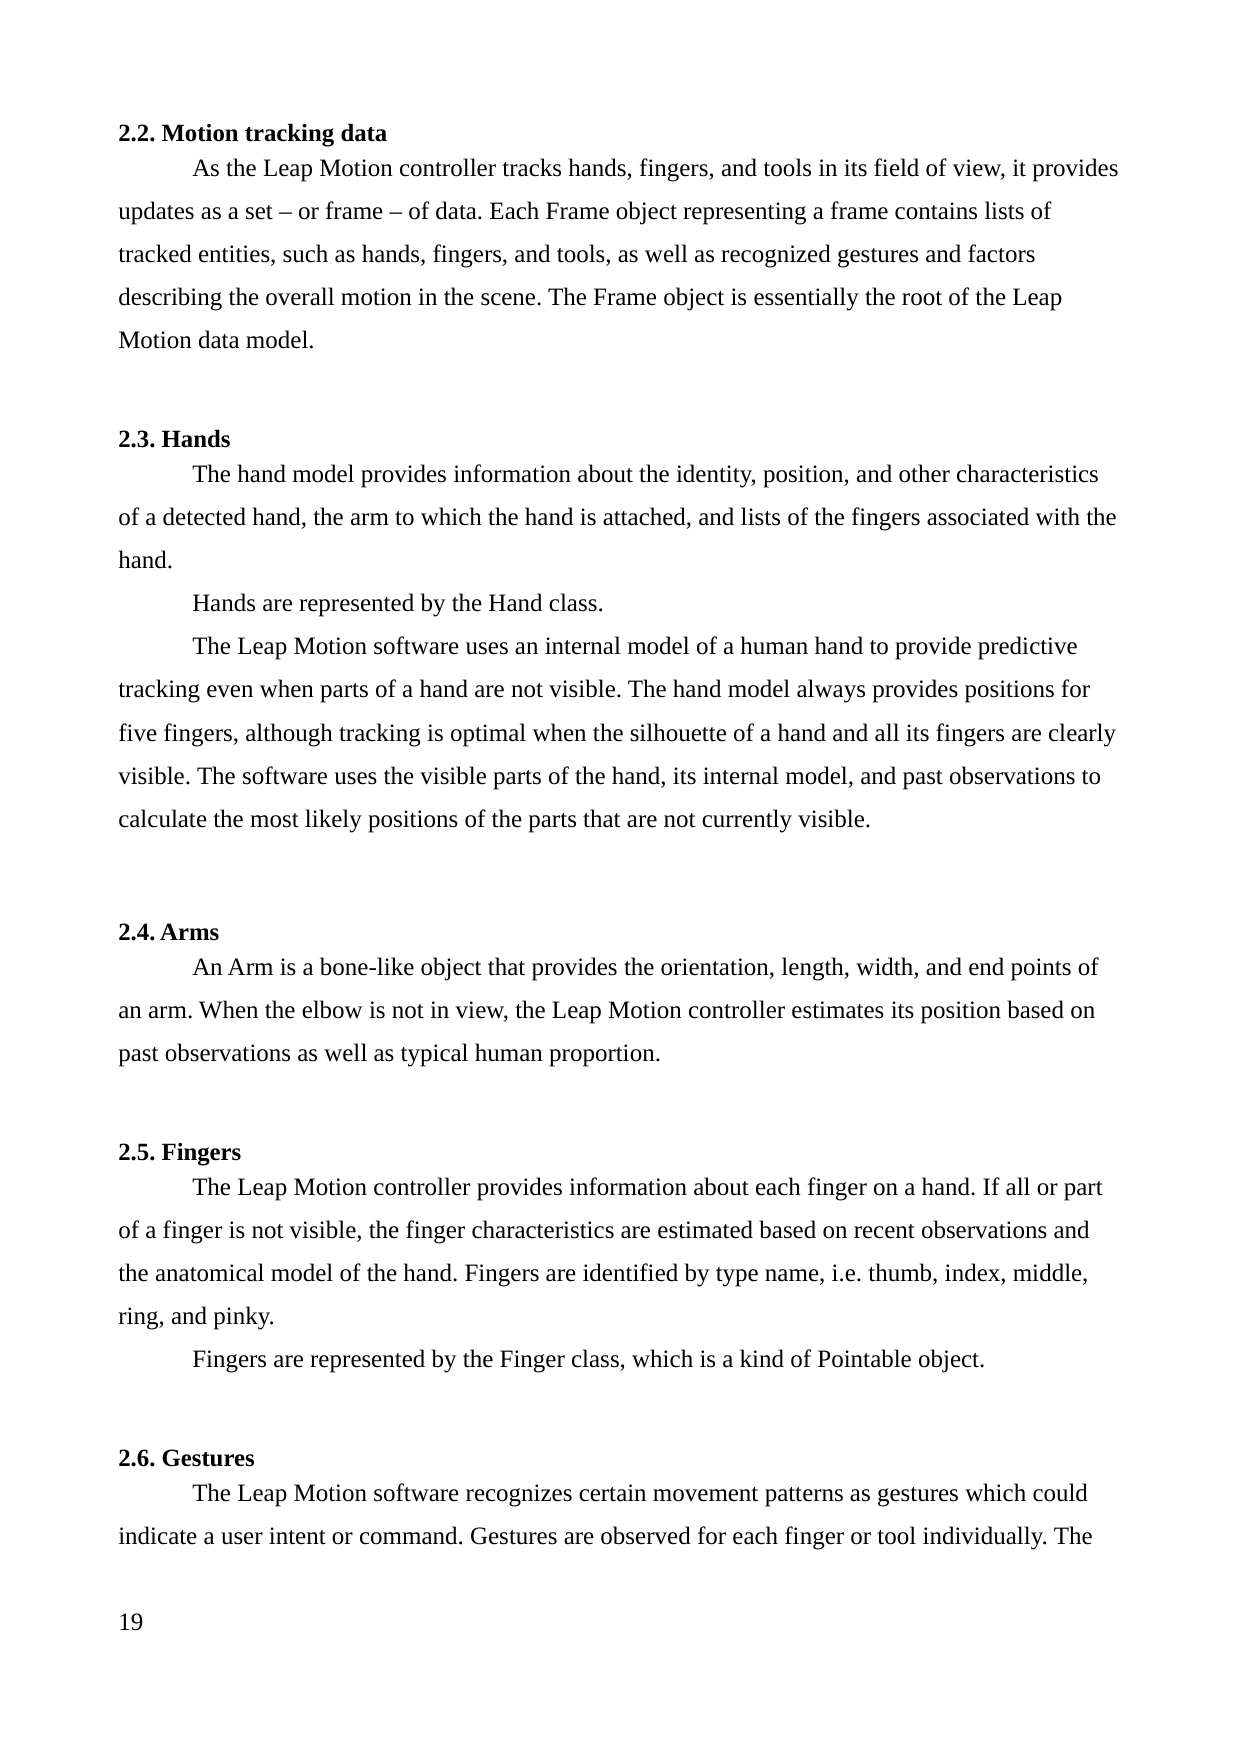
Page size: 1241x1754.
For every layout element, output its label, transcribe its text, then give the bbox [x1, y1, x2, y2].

text Hands are represented by the Hand class. [118, 588, 1122, 617]
text The Leap Motion controller provides information about each finger on a hand. If all or part of a finger is not visible, the finger characteristics are estimated based on recent observations and the anatomical model of the hand. Fingers are identified by type name, i.e. thumb, index, middle, ring, and pinky. [118, 1172, 1122, 1330]
text As the Leap Motion controller tracks hands, fingers, and tools in its field of view, it provides updates as a set – or frame – of data. Each Frame object representing a frame contains lists of tracked entities, such as hands, fingers, and tools, as well as recognized gestures and factors describing the overall motion in the scene. The Frame object is essentially the root of the Leap Motion data model. [118, 153, 1122, 354]
subtitle 2.6. Gestures [118, 1443, 1122, 1471]
text Fingers are represented by the Finger class, which is a kind of Pointable object. [118, 1344, 1122, 1373]
text The hand model provides information about the identity, position, and other characteristics of a detected hand, the arm to which the hand is attached, and lists of the fingers associated with the hand. [118, 459, 1122, 574]
text The Leap Motion software recognizes certain movement patterns as gestures which could indicate a user intent or command. Gestures are observed for each finger or tool individually. The [118, 1478, 1122, 1549]
subtitle 2.5. Fingers [118, 1137, 1122, 1165]
text The Leap Motion software uses an internal model of a human hand to provide predictive tracking even when parts of a hand are not visible. The hand model always provides positions for five fingers, although tracking is optimal when the silhouette of a hand and all its fingers are clearly visible. The software uses the visible parts of the hand, its internal model, and past observations to calculate the most likely positions of the parts that are not currently visible. [118, 631, 1122, 833]
subtitle 2.3. Hands [118, 424, 1122, 453]
subtitle 2.4. Arms [118, 917, 1122, 946]
text An Arm is a bone-like object that provides the orientation, length, width, and end points of an arm. When the elbow is not in view, the Leap Motion controller estimates its position based on past observations as well as typical human proportion. [118, 952, 1122, 1067]
subtitle 2.2. Motion tracking data [118, 118, 1122, 147]
